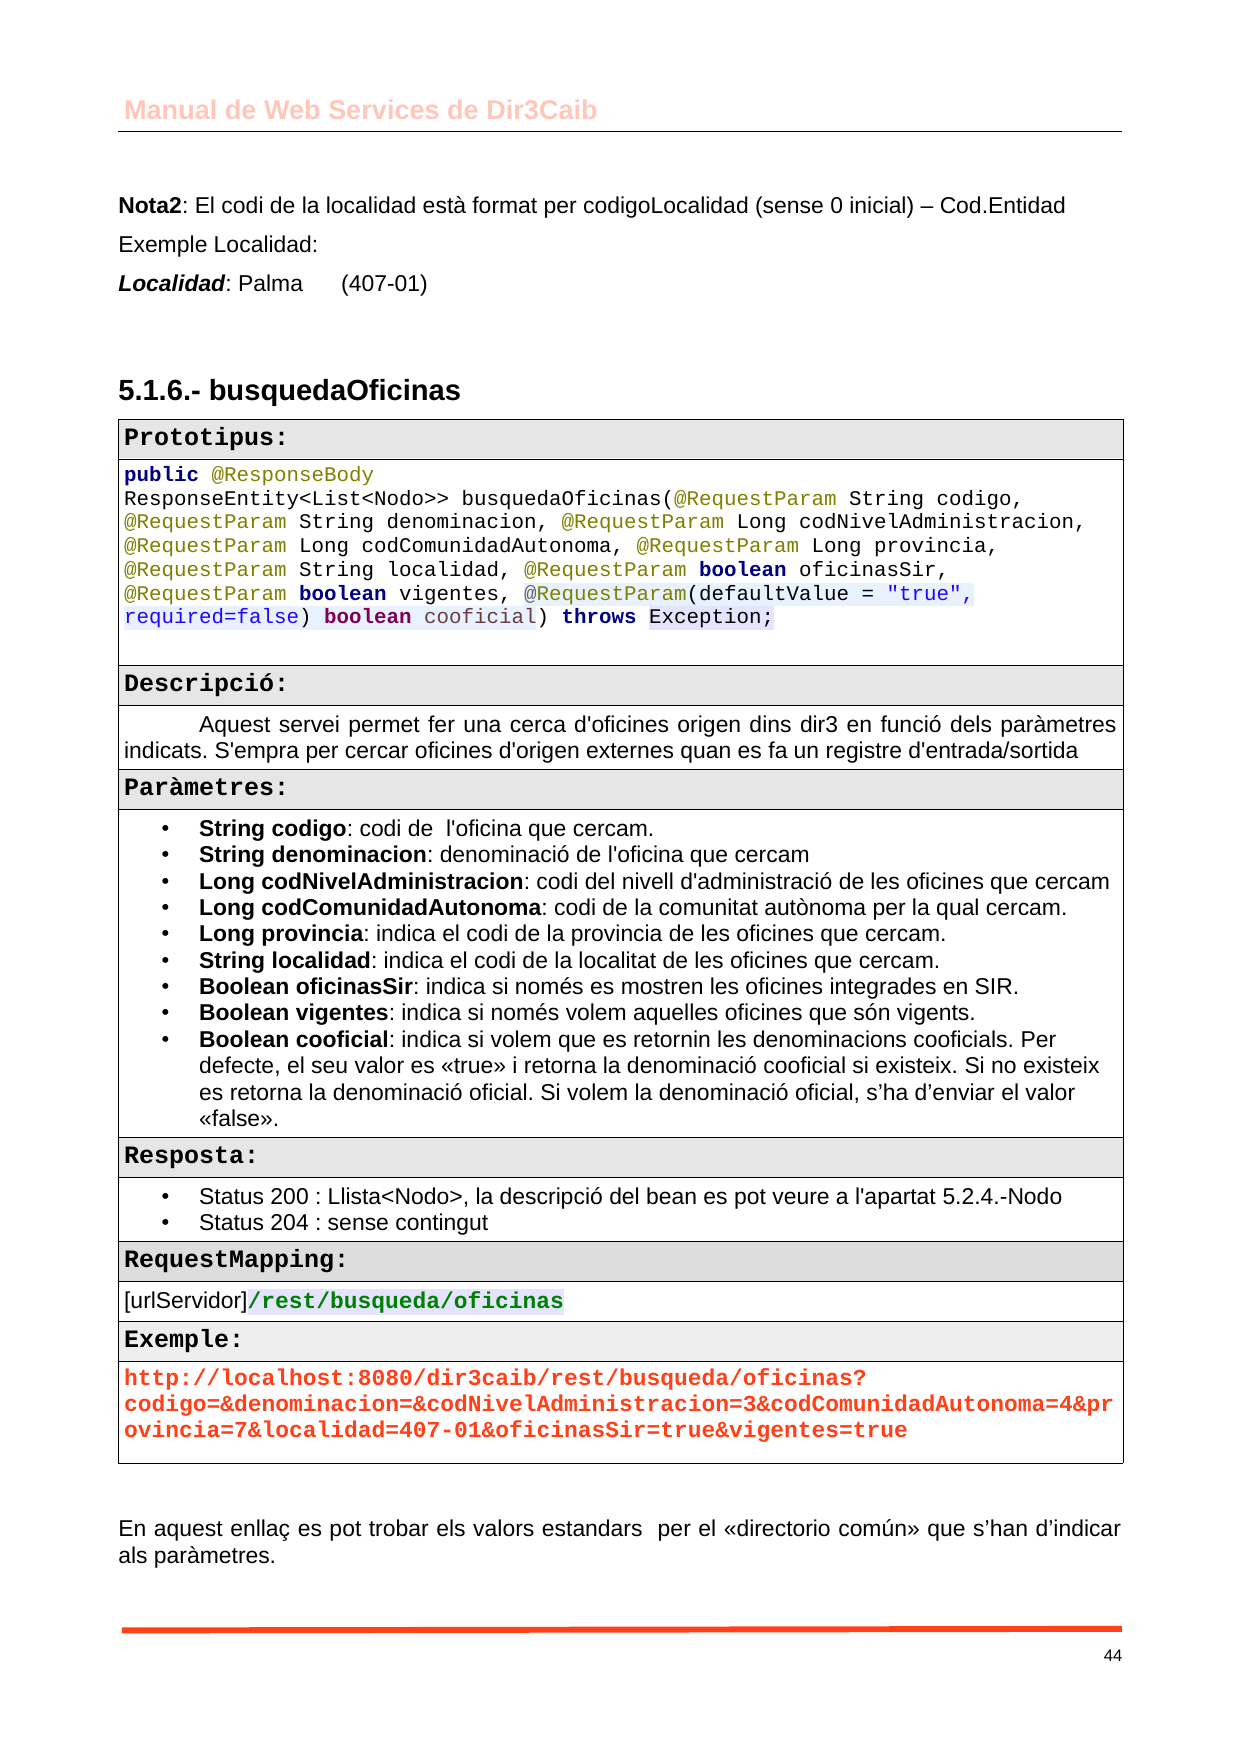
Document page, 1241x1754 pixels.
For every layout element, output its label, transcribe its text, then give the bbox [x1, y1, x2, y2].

table_cell Paràmetres: [119, 770, 1123, 809]
table_cell String codigo: codi de l'oficina que cercam. String denominacion: denominació de l'oficina que cercam Long codNivelAdministracion: codi del nivell d'administració de les oficines que cercam Long codComunidadAutonoma: codi de la comunitat autònoma per la qual cercam. Long provincia: indica el codi de la provincia de les oficines que cercam. String localidad: indica el codi de la localitat de les oficines que cercam. Boolean oficinasSir: indica si només es mostren les oficines integrades en SIR. Boolean vigentes: indica si només volem aquelles oficines que són vigents. Boolean cooficial: indica si volem que es retornin les denominacions cooficials. Per defecte, el seu valor es «true» i retorna la denominació cooficial si existeix. Si no existeix es retorna la denominació oficial. Si volem la denominació oficial, s’ha d’enviar el valor «false». [119, 810, 1123, 1137]
text Exemple Localidad: [118, 231, 1122, 257]
table_cell [urlServidor]/rest/busqueda/oficinas [119, 1282, 1123, 1321]
subtitle busquedaOficinas [118, 372, 1122, 406]
table_cell public @ResponseBody ResponseEntity<List<Nodo>> busquedaOficinas(@RequestParam String codigo, @RequestParam String denominacion, @RequestParam Long codNivelAdministracion, @RequestParam Long codComunidadAutonoma, @RequestParam Long provincia, @RequestParam String localidad, @RequestParam boolean oficinasSir, @RequestParam boolean vigentes, @RequestParam(defaultValue = "true", required=false) boolean cooficial) throws Exception; [119, 460, 1123, 665]
text Nota2: El codi de la localidad està format per codigoLocalidad (sense 0 inicial) – Cod.Entidad [118, 192, 1122, 218]
table_cell Descripció: [119, 666, 1123, 705]
table_cell RequestMapping: [119, 1242, 1123, 1281]
table_cell Status 200 : Llista<Nodo>, la descripció del bean es pot veure a l'apartat 5.2.4.-Nodo Status 204 : sense contingut [119, 1178, 1123, 1241]
table_cell Resposta: [119, 1138, 1123, 1177]
table_cell Aquest servei permet fer una cerca d'oficines origen dins dir3 en funció dels paràmetres indicats. S'empra per cercar oficines d'origen externes quan es fa un registre d'entrada/sortida [119, 706, 1123, 769]
table_header Prototipus: [119, 420, 1123, 458]
table_cell http://localhost:8080/dir3caib/rest/busqueda/oficinas?codigo=&denominacion=&codNivelAdministracion=3&codComunidadAutonoma=4&provincia=7&localidad=407-01&oficinasSir=true&vigentes=true [119, 1362, 1123, 1463]
text En aquest enllaç es pot trobar els valors estandars per el «directorio común» que s’han d’indicar als paràmetres. [118, 1515, 1122, 1568]
table_cell Exemple: [119, 1322, 1123, 1361]
text Localidad: Palma (407-01) [118, 270, 1122, 296]
